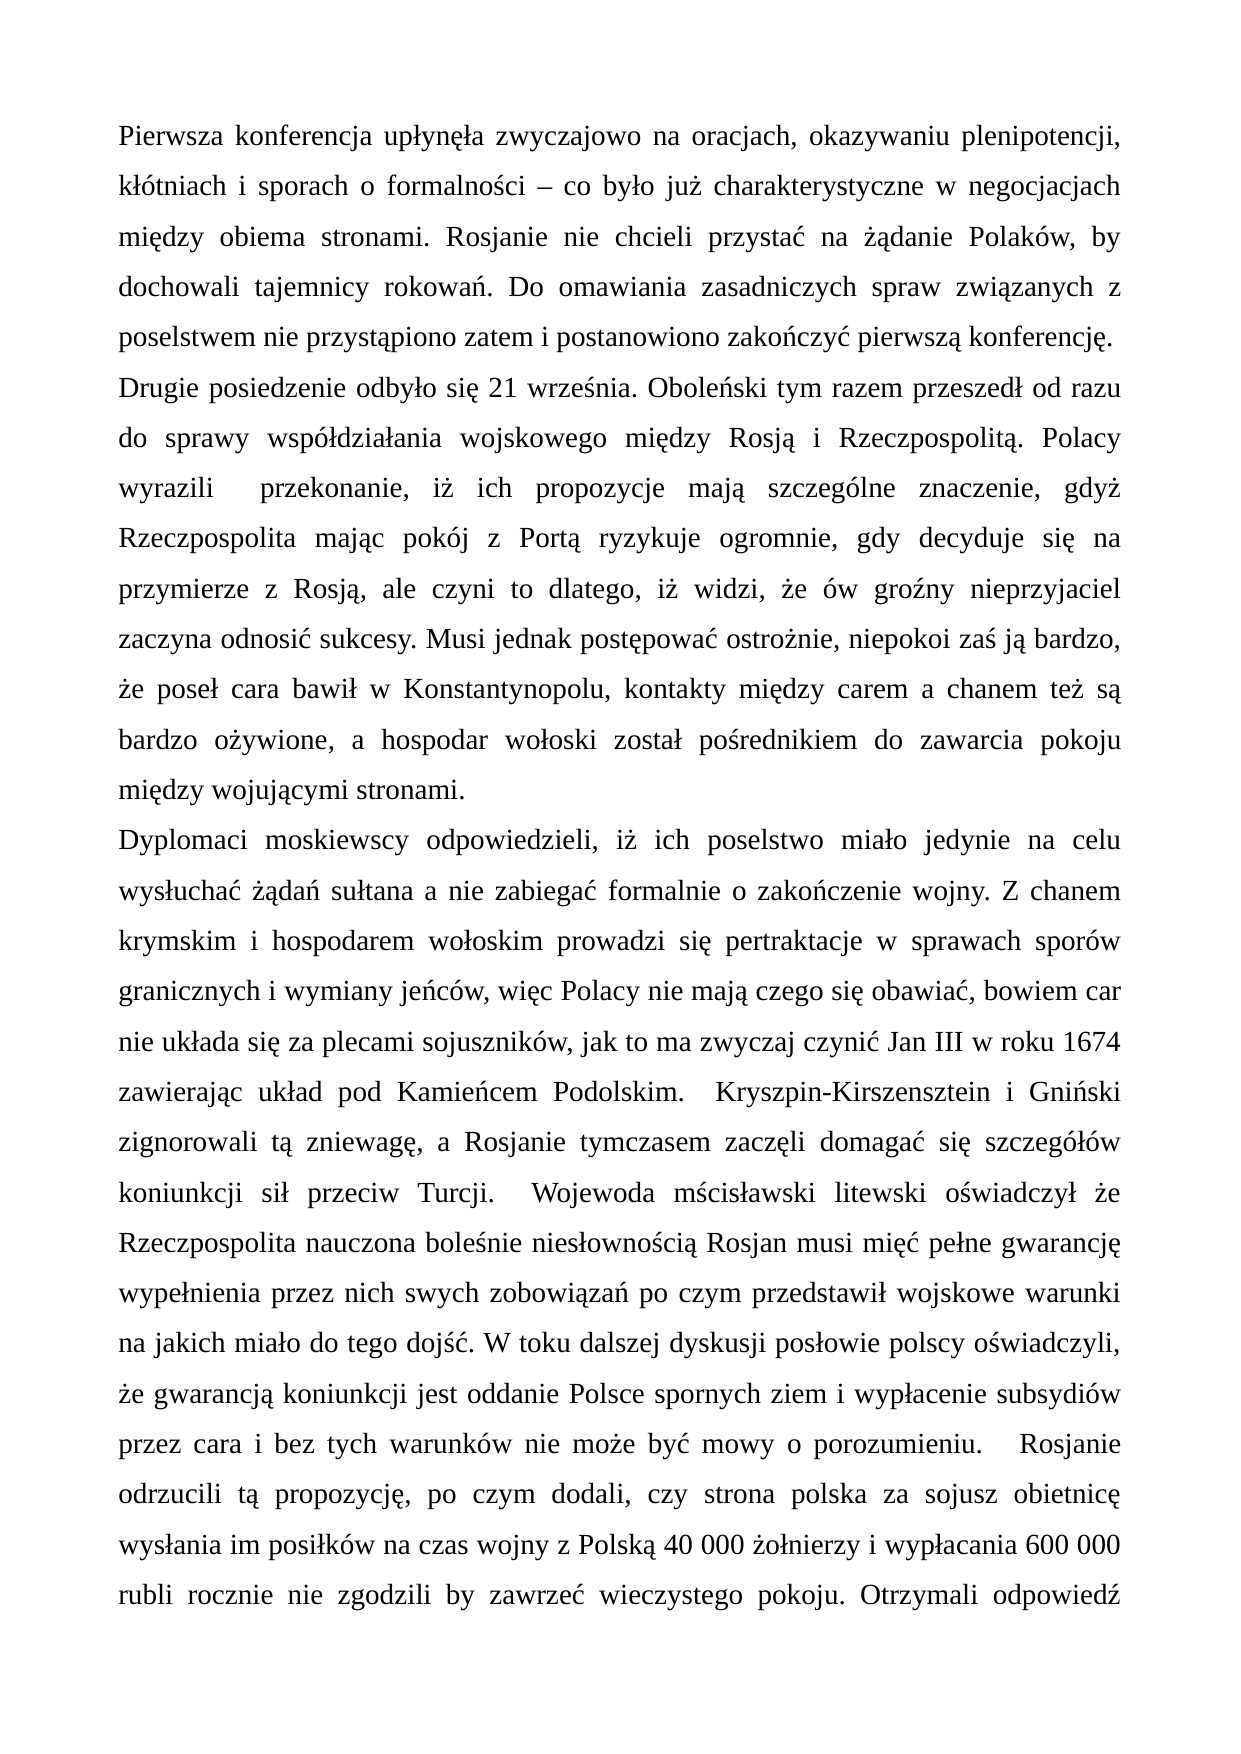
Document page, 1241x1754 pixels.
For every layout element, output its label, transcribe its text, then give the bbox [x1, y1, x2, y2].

text Dyplomaci moskiewscy odpowiedzieli, iż ich poselstwo miało jedynie na celu wysłuchać żądań sułtana a nie zabiegać formalnie o zakończenie wojny. Z chanem krymskim i hospodarem wołoskim prowadzi się pertraktacje w sprawach sporów granicznych i wymiany jeńców, więc Polacy nie mają czego się obawiać, bowiem car nie układa się za plecami sojuszników, jak to ma zwyczaj czynić Jan III w roku 1674 zawierając układ pod Kamieńcem Podolskim. Kryszpin-Kirszensztein i Gniński zignorowali tą zniewagę, a Rosjanie tymczasem zaczęli domagać się szczegółów koniunkcji sił przeciw Turcji. Wojewoda mścisławski litewski oświadczył że Rzeczpospolita nauczona boleśnie niesłownością Rosjan musi mięć pełne gwarancję wypełnienia przez nich swych zobowiązań po czym przedstawił wojskowe warunki na jakich miało do tego dojść. W toku dalszej dyskusji posłowie polscy oświadczyli, że gwarancją koniunkcji jest oddanie Polsce spornych ziem i wypłacenie subsydiów przez cara i bez tych warunków nie może być mowy o porozumieniu. Rosjanie odrzucili tą propozycję, po czym dodali, czy strona polska za sojusz obietnicę wysłania im posiłków na czas wojny z Polską 40 000 żołnierzy i wypłacania 600 000 rubli rocznie nie zgodzili by zawrzeć wieczystego pokoju. Otrzymali odpowiedź [118, 822, 1122, 1611]
text Drugie posiedzenie odbyło się 21 września. Oboleński tym razem przeszedł od razu do sprawy współdziałania wojskowego między Rosją i Rzeczpospolitą. Polacy wyrazili przekonanie, iż ich propozycje mają szczególne znaczenie, gdyż Rzeczpospolita mając pokój z Portą ryzykuje ogromnie, gdy decyduje się na przymierze z Rosją, ale czyni to dlatego, iż widzi, że ów groźny nieprzyjaciel zaczyna odnosić sukcesy. Musi jednak postępować ostrożnie, niepokoi zaś ją bardzo, że poseł cara bawił w Konstantynopolu, kontakty między carem a chanem też są bardzo ożywione, a hospodar wołoski został pośrednikiem do zawarcia pokoju między wojującymi stronami. [118, 370, 1122, 806]
text Pierwsza konferencja upłynęła zwyczajowo na oracjach, okazywaniu plenipotencji, kłótniach i sporach o formalności – co było już charakterystyczne w negocjacjach między obiema stronami. Rosjanie nie chcieli przystać na żądanie Polaków, by dochowali tajemnicy rokowań. Do omawiania zasadniczych spraw związanych z poselstwem nie przystąpiono zatem i postanowiono zakończyć pierwszą konferencję. [118, 118, 1122, 353]
